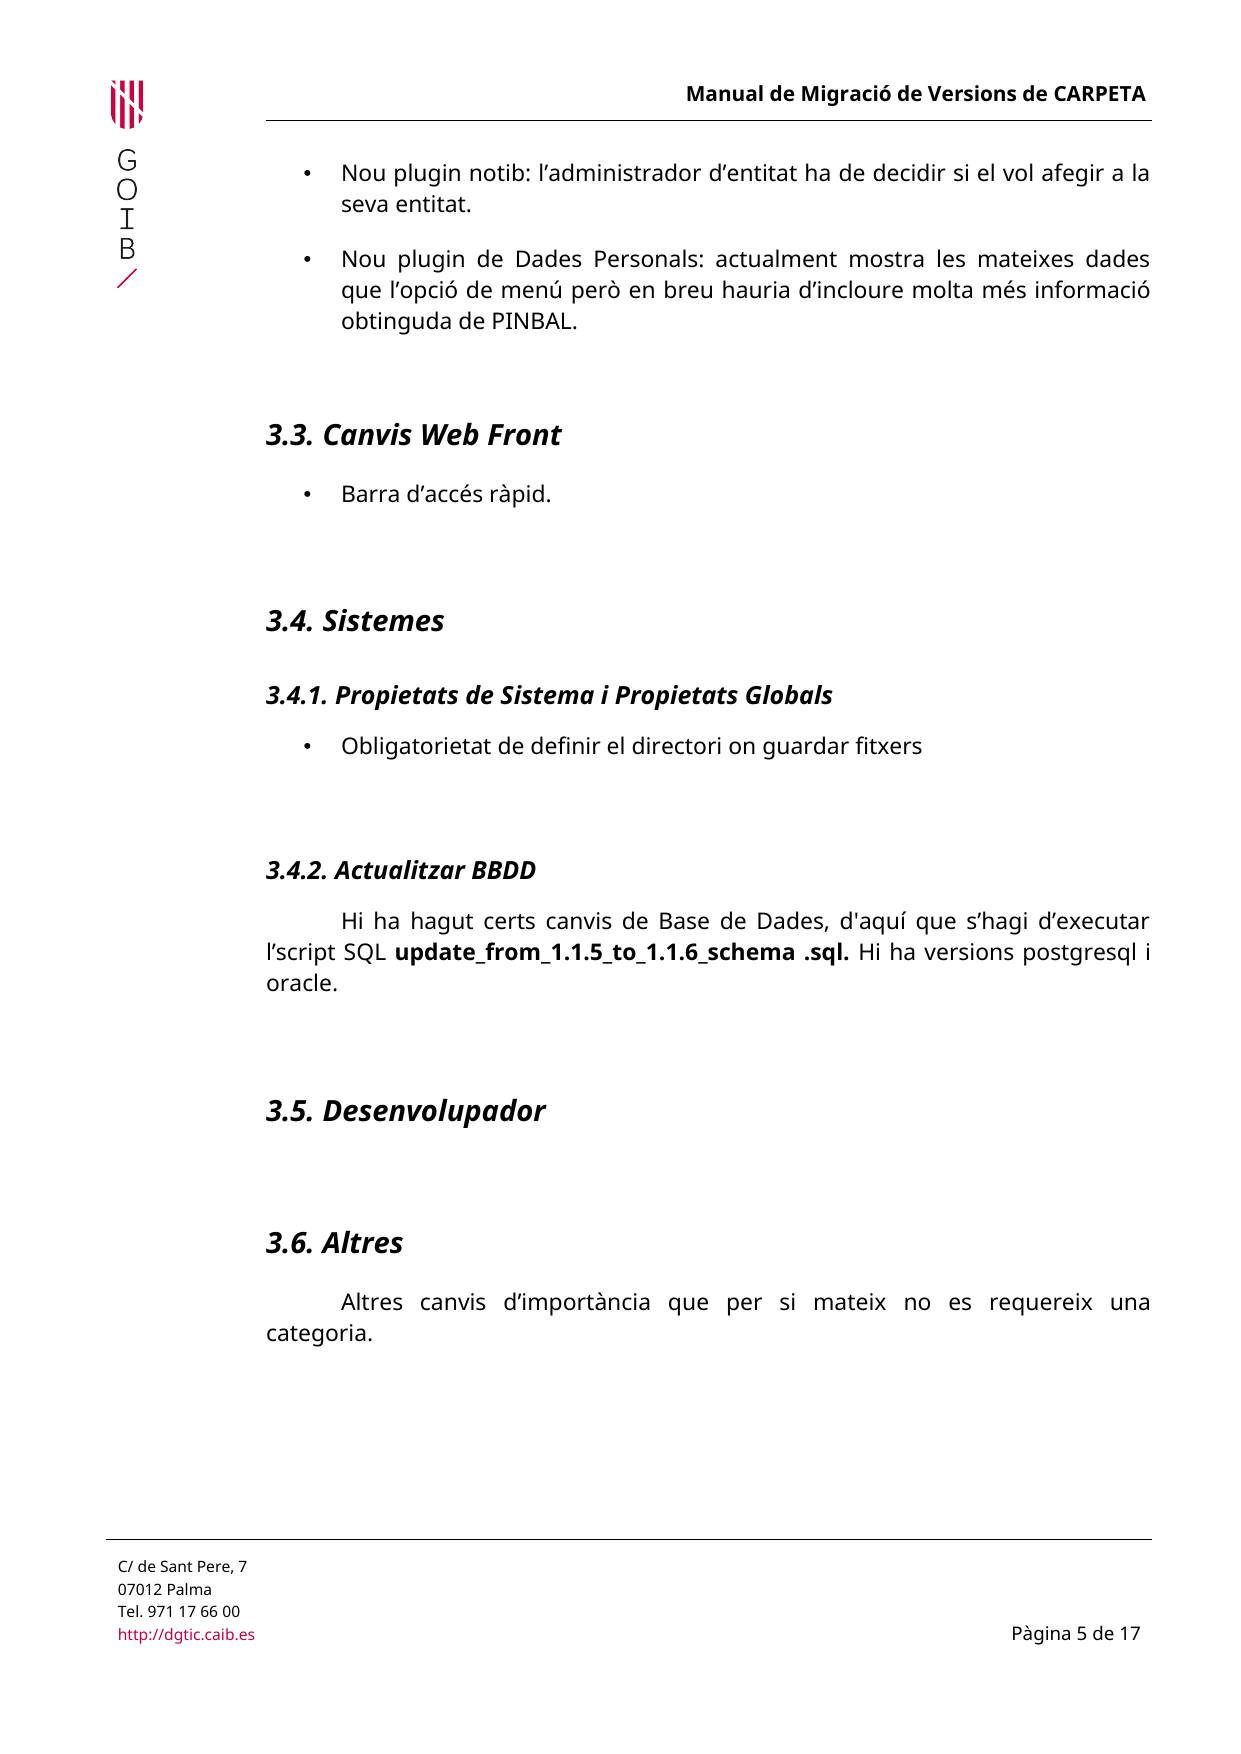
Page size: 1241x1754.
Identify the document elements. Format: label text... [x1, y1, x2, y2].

list Obligatorietat de definir el directori on guardar fitxers [303, 730, 1152, 761]
subtitle Desenvolupador [266, 1090, 1152, 1130]
subtitle Actualitzar BBDD [266, 853, 1152, 887]
list Altres canvis d’importància que per si mateix no es requereix una categoria. [266, 1286, 1152, 1348]
subtitle Altres [266, 1222, 1152, 1262]
subtitle Sistemes [266, 601, 1152, 640]
subtitle Propietats de Sistema i Propietats Globals [266, 678, 1152, 712]
list Barra d’accés ràpid. [303, 478, 1152, 509]
picture [82, 57, 172, 319]
list Nou plugin notib: l’administrador d’entitat ha de decidir si el vol afegir a la seva entitat. [303, 156, 1152, 219]
list Hi ha hagut certs canvis de Base de Dades, d'aquí que s’hagi d’executar l’script SQL update_from_1.1.5_to_1.1.6_schema .sql. Hi ha versions postgresql i oracle. [266, 905, 1152, 998]
list Nou plugin de Dades Personals: actualment mostra les mateixes dades que l’opció de menú però en breu hauria d’incloure molta més informació obtinguda de PINBAL. [303, 242, 1152, 336]
subtitle Canvis Web Front [266, 414, 1152, 454]
